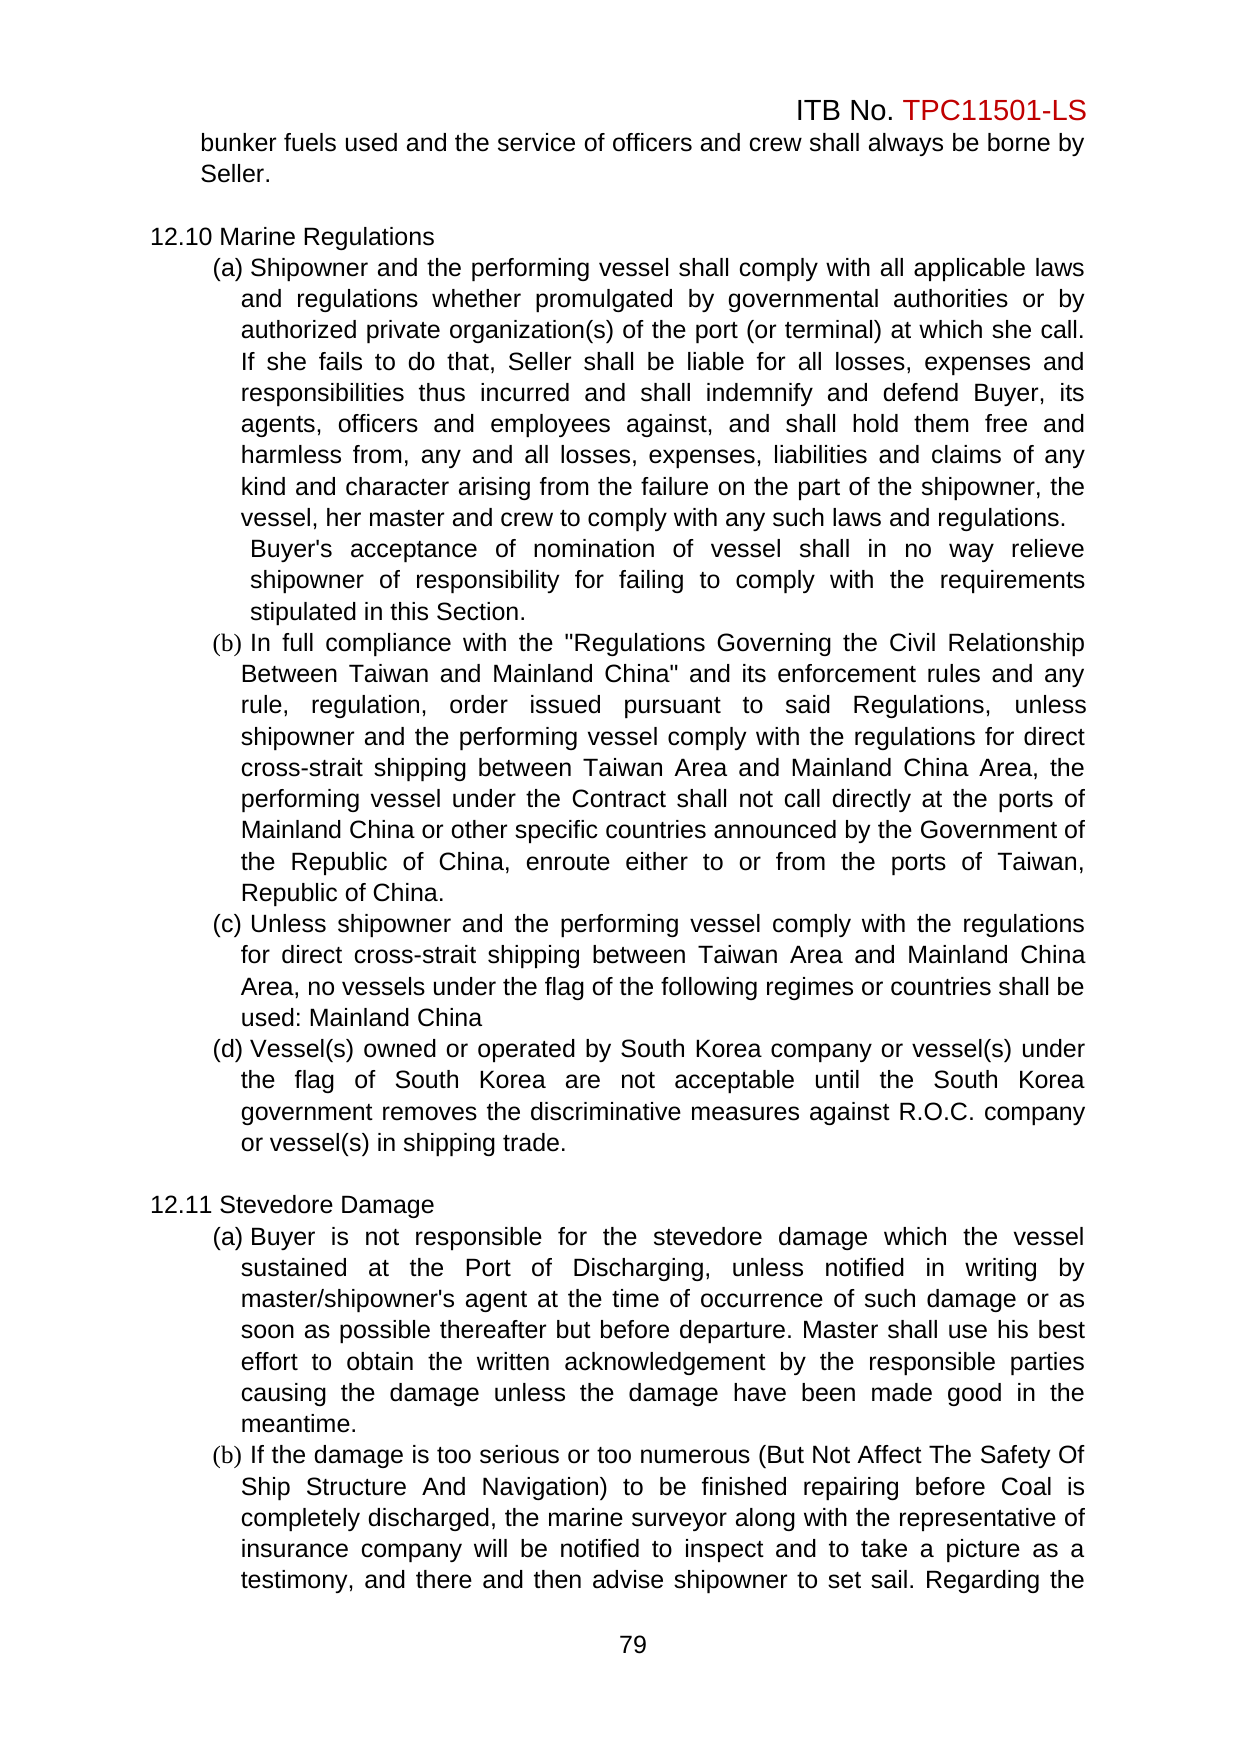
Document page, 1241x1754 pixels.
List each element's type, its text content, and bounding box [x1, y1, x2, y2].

list Unless shipowner and the performing vessel comply with the regulations for direct cross-strait shipping between Taiwan Area and Mainland China Area, no vessels under the flag of the following regimes or countries shall be used: Mainland China [212, 907, 1087, 1032]
text Buyer's acceptance of nomination of vessel shall in no way relieve shipowner of responsibility for failing to comply with the requirements stipulated in this Section. [250, 532, 1087, 626]
text 12.11 Stevedore Damage [150, 1189, 1086, 1220]
list In full compliance with the "Regulations Governing the Civil Relationship Between Taiwan and Mainland China" and its enforcement rules and any rule, regulation, order issued pursuant to said Regulations, unless shipowner and the performing vessel comply with the regulations for direct cross-strait shipping between Taiwan Area and Mainland China Area, the performing vessel under the Contract shall not call directly at the ports of Mainland China or other specific countries announced by the Government of the Republic of China, enroute either to or from the ports of Taiwan, Republic of China. [212, 626, 1087, 907]
list If the damage is too serious or too numerous (But Not Affect The Safety Of Ship Structure And Navigation) to be finished repairing before Coal is completely discharged, the marine surveyor along with the representative of insurance company will be notified to inspect and to take a picture as a testimony, and there and then advise shipowner to set sail. Regarding the [212, 1439, 1086, 1595]
list Shipowner and the performing vessel shall comply with all applicable laws and regulations whether promulgated by governmental authorities or by authorized private organization(s) of the port (or terminal) at which she call. If she fails to do that, Seller shall be liable for all losses, expenses and responsibilities thus incurred and shall indemnify and defend Buyer, its agents, officers and employees against, and shall hold them free and harmless from, any and all losses, expenses, liabilities and claims of any kind and character arising from the failure on the part of the shipowner, the vessel, her master and crew to comply with any such laws and regulations. [212, 251, 1087, 532]
text 12.10 Marine Regulations [150, 220, 1087, 251]
list Vessel(s) owned or operated by South Korea company or vessel(s) under the flag of South Korea are not acceptable until the South Korea government removes the discriminative measures against R.O.C. company or vessel(s) in shipping trade. [212, 1032, 1087, 1157]
text bunker fuels used and the service of officers and crew shall always be borne by Seller. [200, 126, 1087, 189]
list Buyer is not responsible for the stevedore damage which the vessel sustained at the Port of Discharging, unless notified in writing by master/shipowner's agent at the time of occurrence of such damage or as soon as possible thereafter but before departure. Master shall use his best effort to obtain the written acknowledgement by the responsible parties causing the damage unless the damage have been made good in the meantime. [212, 1220, 1086, 1439]
